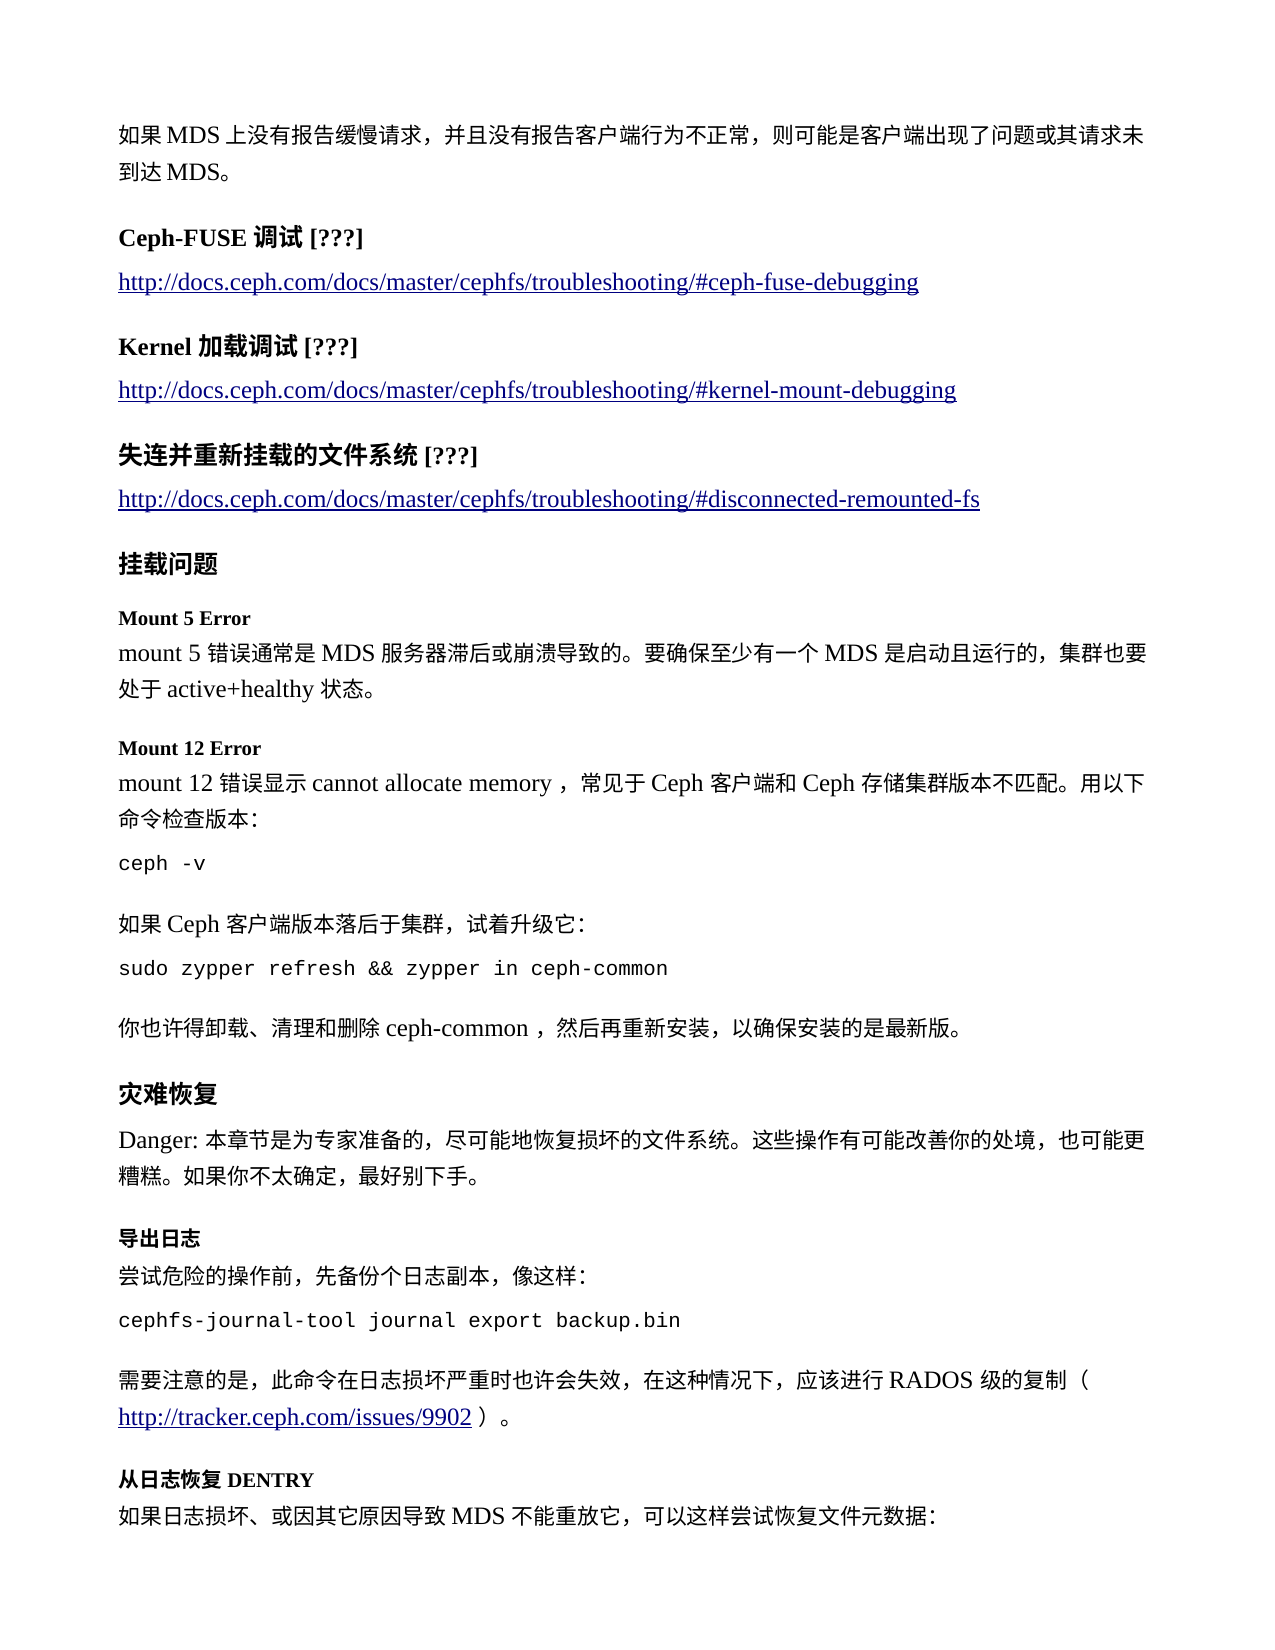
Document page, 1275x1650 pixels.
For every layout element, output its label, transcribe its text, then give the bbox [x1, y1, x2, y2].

text ceph -v [118, 853, 1157, 877]
subtitle 灾难恢复 [118, 1074, 1157, 1110]
subtitle Mount 5 Error [118, 606, 1157, 630]
text mount 12 错误显示 cannot allocate memory ，常见于 Ceph 客户端和 Ceph 存储集群版本不匹配。用以下命令检查版本： [118, 766, 1157, 834]
text Danger: 本章节是为专家准备的，尽可能地恢复损坏的文件系统。这些操作有可能改善你的处境，也可能更糟糕。如果你不太确定，最好别下手。 [118, 1123, 1157, 1191]
subtitle 导出日志 [118, 1223, 1157, 1253]
text 如果MDS上没有报告缓慢请求，并且没有报告客户端行为不正常，则可能是客户端出现了问题或其请求未到达MDS。 [118, 118, 1157, 186]
text http://docs.ceph.com/docs/master/cephfs/troubleshooting/#disconnected-remounted-fs [118, 484, 1157, 513]
text 你也许得卸载、清理和删除 ceph-common ，然后再重新安装，以确保安装的是最新版。 [118, 1011, 1157, 1042]
subtitle Kernel 加载调试 [???] [118, 327, 1157, 363]
subtitle 从日志恢复 DENTRY [118, 1463, 1157, 1493]
subtitle Mount 12 Error [118, 736, 1157, 760]
subtitle 挂载问题 [118, 544, 1157, 581]
text 尝试危险的操作前，先备份个日志副本，像这样： [118, 1259, 1157, 1291]
text http://docs.ceph.com/docs/master/cephfs/troubleshooting/#ceph-fuse-debugging [118, 267, 1157, 295]
text cephfs-journal-tool journal export backup.bin [118, 1310, 1157, 1334]
text 如果 Ceph 客户端版本落后于集群，试着升级它： [118, 907, 1157, 938]
subtitle 失连并重新挂载的文件系统 [???] [118, 436, 1157, 472]
text sudo zypper refresh && zypper in ceph-common [118, 957, 1157, 981]
subtitle Ceph-FUSE 调试 [???] [118, 218, 1157, 254]
text http://docs.ceph.com/docs/master/cephfs/troubleshooting/#kernel-mount-debugging [118, 376, 1157, 404]
text mount 5 错误通常是 MDS 服务器滞后或崩溃导致的。要确保至少有一个 MDS 是启动且运行的，集群也要处于 active+healthy 状态。 [118, 636, 1157, 704]
text 如果日志损坏、或因其它原因导致 MDS 不能重放它，可以这样尝试恢复文件元数据： [118, 1499, 1157, 1531]
text 需要注意的是，此命令在日志损坏严重时也许会失效，在这种情况下，应该进行 RADOS 级的复制（ http://tracker.ceph.com/issues/9902 ）。 [118, 1363, 1157, 1431]
